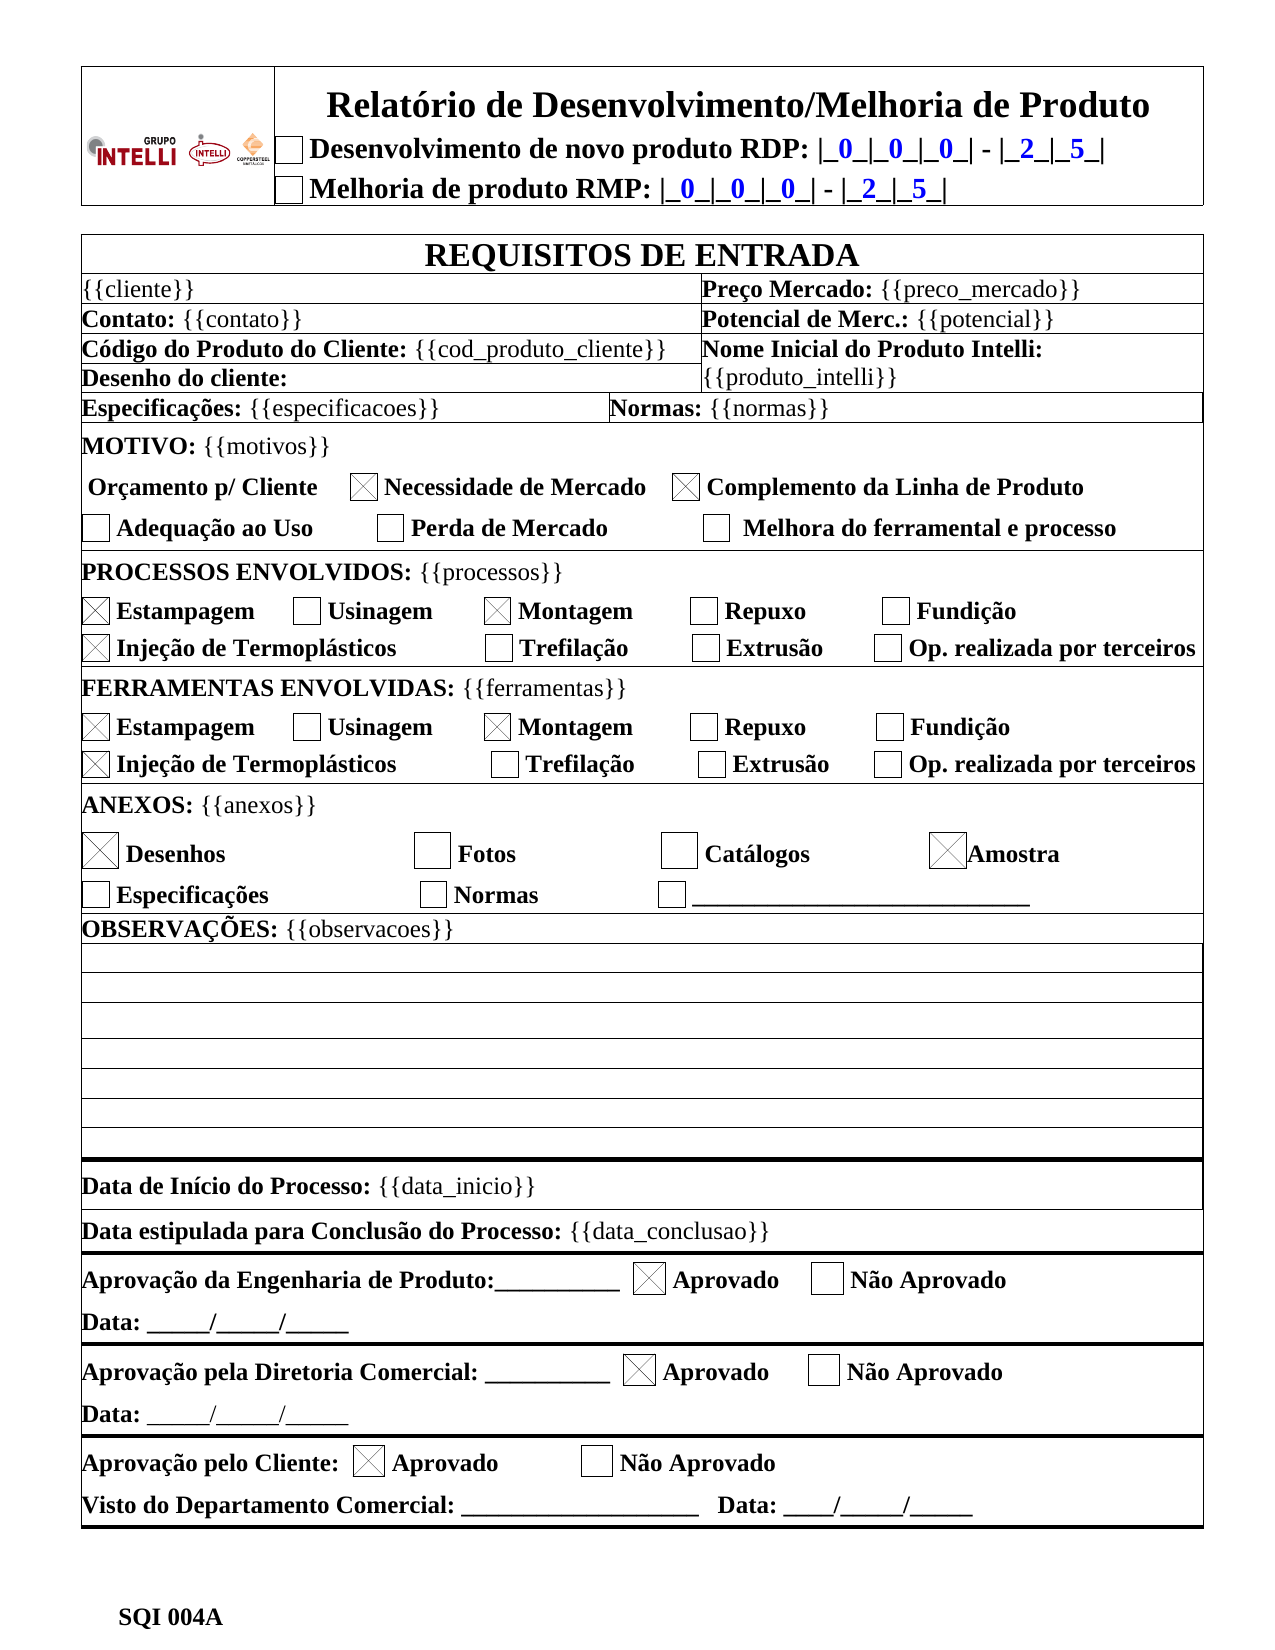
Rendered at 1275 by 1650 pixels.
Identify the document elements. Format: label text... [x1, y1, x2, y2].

table_cell [82, 1039, 1202, 1068]
table_cell [82, 1003, 1202, 1038]
table_cell [82, 1128, 1202, 1157]
table_cell Data estipulada para Conclusão do Processo: {{data_conclusao}} [82, 1210, 1203, 1251]
table_cell Aprovação pelo Cliente: Aprovado Não Aprovado Visto do Departamento Comercial: ___________________ Data: ____/_____/_____ [82, 1438, 1203, 1525]
table_cell Normas: {{normas}} [610, 393, 1202, 422]
picture [86, 133, 270, 166]
table_cell Contato: {{contato}} [82, 304, 701, 333]
table_cell Código do Produto do Cliente: {{cod_produto_cliente}} [82, 334, 701, 362]
table_cell [82, 973, 1202, 1002]
table_cell {{cliente}} [82, 274, 701, 303]
table_cell Preço Mercado: {{preco_mercado}} [702, 274, 1203, 303]
table_cell [82, 944, 1202, 972]
table_cell FERRAMENTAS ENVOLVIDAS: {{ferramentas}} Estampagem Usinagem Montagem Repuxo Fundição Injeção de Termoplásticos Trefilação Extrusão Op. realizada por terceiros [82, 667, 1203, 782]
table_cell Desenho do cliente: [82, 364, 701, 392]
table_cell MOTIVO: {{motivos}} Orçamento p/ Cliente Necessidade de Mercado Complemento da Linha de Produto Adequação ao Uso Perda de Mercado Melhora do ferramental e processo [82, 423, 1203, 549]
table_cell [82, 1069, 1202, 1097]
table_cell Potencial de Merc.: {{potencial}} [702, 304, 1203, 333]
table_cell PROCESSOS ENVOLVIDOS: {{processos}} Estampagem Usinagem Montagem Repuxo Fundição Injeção de Termoplásticos Trefilação Extrusão Op. realizada por terceiros [82, 551, 1203, 666]
table_cell Nome Inicial do Produto Intelli: {{produto_intelli}} [702, 334, 1203, 392]
table_cell OBSERVAÇÕES: {{observacoes}} [82, 914, 1203, 942]
table_cell Especificações: {{especificacoes}} [82, 393, 609, 422]
table_cell Data de Início do Processo: {{data_inicio}} [82, 1162, 1202, 1208]
table_header REQUISITOS DE ENTRADA [82, 235, 1203, 273]
table_cell Aprovação da Engenharia de Produto:__________ Aprovado Não Aprovado Data: _____/_____/_____ [82, 1255, 1203, 1342]
table_cell Aprovação pela Diretoria Comercial: __________ Aprovado Não Aprovado Data: _____/_____/_____ [82, 1346, 1203, 1434]
table_cell [82, 1099, 1202, 1127]
table_cell ANEXOS: {{anexos}} Desenhos Fotos Catálogos Amostra Especificações Normas ___________________________ [82, 784, 1203, 913]
